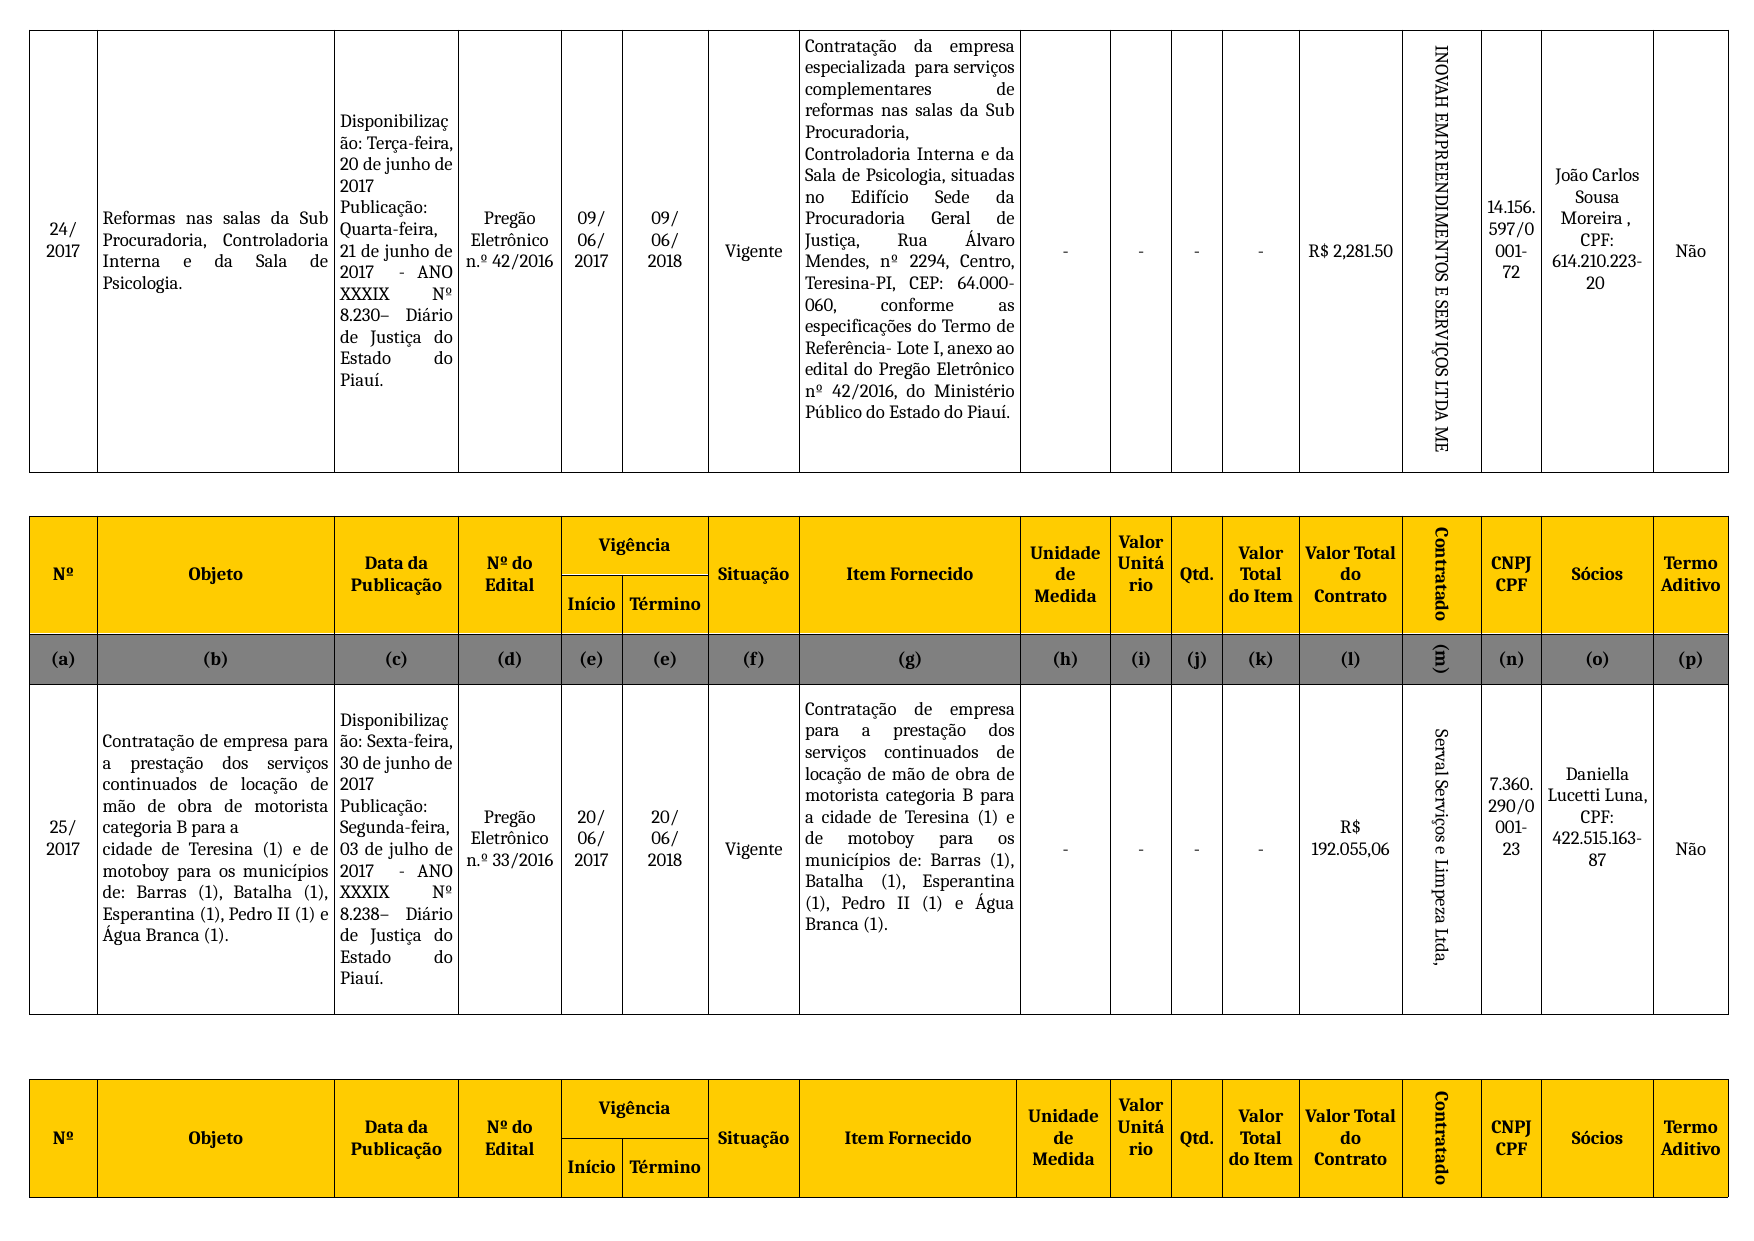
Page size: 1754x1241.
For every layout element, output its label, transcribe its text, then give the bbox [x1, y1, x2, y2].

table_header CNPJ CPF [1482, 1080, 1541, 1197]
table_header Contratado [1403, 1080, 1481, 1197]
table_cell Pregão Eletrônico n.º 42/2016 [459, 31, 561, 472]
table_cell Não [1654, 685, 1728, 1014]
table_cell - [1021, 685, 1110, 1014]
table_cell (c) [335, 635, 458, 684]
table_cell 20/ 06/ 2017 [562, 685, 622, 1014]
table_header Valor Total do Contrato [1300, 517, 1402, 633]
table_header Objeto [98, 1080, 334, 1197]
table_cell (a) [30, 635, 97, 684]
table_cell - [1223, 31, 1299, 472]
table_header CNPJ CPF [1482, 517, 1541, 633]
table_header Sócios [1542, 1080, 1653, 1197]
table_header Objeto [98, 517, 334, 633]
table_header Item Fornecido [800, 1080, 1016, 1197]
table_header Situação [709, 1080, 799, 1197]
table_cell 14.156.597/0001- 72 [1482, 31, 1541, 472]
table_cell 09/ 06/ 2017 [562, 31, 622, 472]
table_cell 24/ 2017 [30, 31, 97, 472]
table_cell Serval Serviços e Limpeza Ltda, [1403, 685, 1481, 1014]
table_header Termo Aditivo [1654, 517, 1728, 633]
table_cell Vigente [709, 685, 799, 1014]
table_cell Disponibilização: Sexta-feira, 30 de junho de 2017 Publicação: Segunda-feira, 03 de julho de 2017 - ANO XXXIX Nº 8.238– Diário de Justiça do Estado do Piauí. [335, 685, 458, 1014]
table_header Unidade de Medida [1017, 1080, 1110, 1197]
table_cell (i) [1111, 635, 1171, 684]
table_cell Disponibilização: Terça-feira, 20 de junho de 2017 Publicação: Quarta-feira, 21 de junho de 2017 - ANO XXXIX Nº 8.230– Diário de Justiça do Estado do Piauí. [335, 31, 458, 472]
table_header Nº do Edital [459, 517, 561, 633]
table_cell - [1111, 31, 1171, 472]
table_cell (e) [562, 635, 622, 684]
table_cell Início [562, 1139, 622, 1197]
table_header Sócios [1542, 517, 1653, 633]
table_cell João Carlos Sousa Moreira , CPF: 614.210.223-20 [1542, 31, 1653, 472]
table_cell - [1223, 685, 1299, 1014]
table_cell 20/ 06/ 2018 [623, 685, 708, 1014]
table_cell Pregão Eletrônico n.º 33/2016 [459, 685, 561, 1014]
table_cell - [1111, 685, 1171, 1014]
table_header Valor Total do Item [1223, 517, 1299, 633]
table_header Nº do Edital [459, 1080, 561, 1197]
table_header Qtd. [1172, 1080, 1222, 1197]
table_cell INOVAH EMPREENDIMENTOS E SERVIÇOS LTDA ME [1403, 31, 1481, 472]
table_cell (p) [1654, 635, 1728, 684]
table_cell - [1021, 31, 1110, 472]
table_cell (k) [1223, 635, 1299, 684]
table_header Qtd. [1172, 517, 1222, 633]
table_cell R$ 2.281,50 [1300, 31, 1402, 472]
table_cell - [1172, 685, 1222, 1014]
table_header Nº [30, 517, 97, 633]
table_cell Término [623, 1139, 708, 1197]
table_cell (n) [1482, 635, 1541, 684]
table_cell (o) [1542, 635, 1653, 684]
table_cell 25/ 2017 [30, 685, 97, 1014]
table_header Vigência [562, 1080, 708, 1138]
table_header Unidade de Medida [1021, 517, 1110, 633]
table_cell - [1172, 31, 1222, 472]
table_cell (h) [1021, 635, 1110, 684]
table_header Vigência [562, 517, 708, 574]
table_cell Contratação da empresa especializada para serviços complementares de reformas nas salas da Sub Procuradoria, Controladoria Interna e da Sala de Psicologia, situadas no Edifício Sede da Procuradoria Geral de Justiça, Rua Álvaro Mendes, nº 2294, Centro, Teresina-PI, CEP: 64.000-060, conforme as especificações do Termo de Referência- Lote I, anexo ao edital do Pregão Eletrônico nº 42/2016, do Ministério Público do Estado do Piauí. [800, 31, 1020, 472]
table_header Situação [709, 517, 799, 633]
table_cell Início [562, 576, 622, 633]
table_header Valor Unitário [1111, 517, 1171, 633]
table_cell (e) [623, 635, 708, 684]
table_header Data da Publicação [335, 517, 458, 633]
table_cell Contratação de empresa para a prestação dos serviços continuados de locação de mão de obra de motorista categoria B para a cidade de Teresina (1) e de motoboy para os municípios de: Barras (1), Batalha (1), Esperantina (1), Pedro II (1) e Água Branca (1). [800, 685, 1020, 1014]
table_cell (f) [709, 635, 799, 684]
table_header Contratado [1403, 517, 1481, 633]
table_cell Vigente [709, 31, 799, 472]
table_header Valor Unitário [1111, 1080, 1171, 1197]
table_header Data da Publicação [335, 1080, 458, 1197]
table_cell Contratação de empresa para a prestação dos serviços continuados de locação de mão de obra de motorista categoria B para a cidade de Teresina (1) e de motoboy para os municípios de: Barras (1), Batalha (1), Esperantina (1), Pedro II (1) e Água Branca (1). [98, 685, 334, 1014]
table_cell R$ 192.055,06 [1300, 685, 1402, 1014]
table_cell 09/ 06/ 2018 [623, 31, 708, 472]
table_cell (j) [1172, 635, 1222, 684]
table_cell 7.360.290/0001-23 [1482, 685, 1541, 1014]
table_header Termo Aditivo [1654, 1080, 1728, 1197]
table_cell Não [1654, 31, 1728, 472]
table_cell Término [623, 576, 708, 633]
table_header Valor Total do Contrato [1300, 1080, 1402, 1197]
table_cell (l) [1300, 635, 1402, 684]
table_header Nº [30, 1080, 97, 1197]
table_cell (b) [98, 635, 334, 684]
table_cell Daniella Lucetti Luna, CPF: 422.515.163-87 [1542, 685, 1653, 1014]
table_header Valor Total do Item [1223, 1080, 1299, 1197]
table_cell (d) [459, 635, 561, 684]
table_cell (m) [1403, 635, 1481, 684]
table_cell (g) [800, 635, 1020, 684]
table_cell Reformas nas salas da Sub Procuradoria, Controladoria Interna e da Sala de Psicologia. [98, 31, 334, 472]
table_header Item Fornecido [800, 517, 1020, 633]
